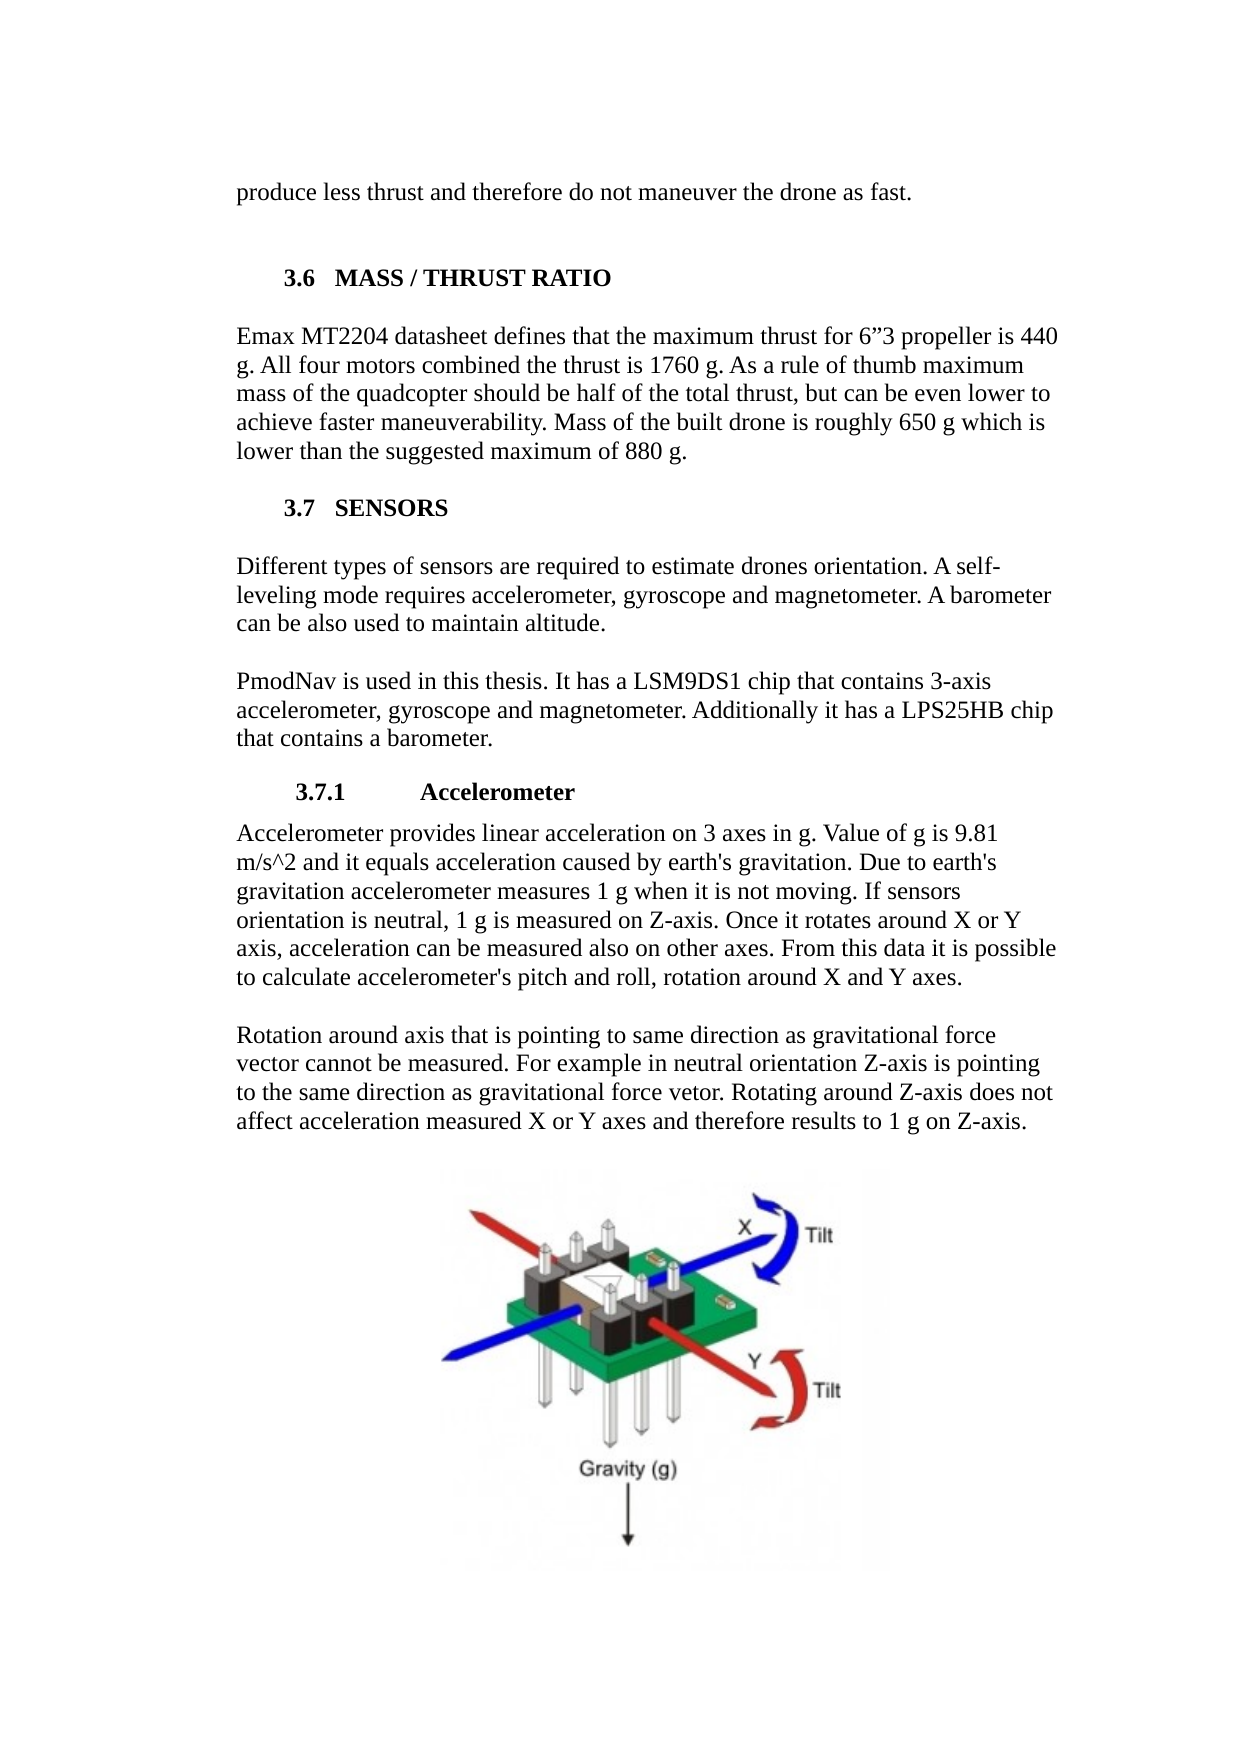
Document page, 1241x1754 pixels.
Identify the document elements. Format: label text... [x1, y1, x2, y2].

text Accelerometer provides linear acceleration on 3 axes in g. Value of g is 9.81 m/s^2 and it equals acceleration caused by earth's gravitation. Due to earth's gravitation accelerometer measures 1 g when it is not moving. If sensors orientation is neutral, 1 g is measured on Z-axis. Once it rotates around X or Y axis, acceleration can be measured also on other axes. From this data it is possible to calculate accelerometer's pitch and roll, rotation around X and Y axes. [236, 818, 1063, 991]
text Different types of sensors are required to estimate drones orientation. A self-leveling mode requires accelerometer, gyroscope and magnetometer. A barometer can be also used to maintain altitude. [236, 551, 1063, 637]
subtitle Sensors [283, 493, 1063, 522]
text Emax MT2204 datasheet defines that the maximum thrust for 6”3 propeller is 440 g. All four motors combined the thrust is 1760 g. As a rule of thumb maximum mass of the quadcopter should be half of the total thrust, but can be even lower to achieve faster maneuverability. Mass of the built drone is roughly 650 g which is lower than the suggested maximum of 880 g. [236, 321, 1063, 465]
text produce less thrust and therefore do not maneuver the drone as fast. [236, 177, 1063, 206]
picture [418, 1158, 891, 1575]
text PmodNav is used in this thesis. It has a LSM9DS1 chip that contains 3-axis accelerometer, gyroscope and magnetometer. Additionally it has a LPS25HB chip that contains a barometer. [236, 666, 1063, 752]
text Rotation around axis that is pointing to same direction as gravitational force vector cannot be measured. For example in neutral orientation Z-axis is pointing to the same direction as gravitational force vetor. Rotating around Z-axis does not affect acceleration measured X or Y axes and therefore results to 1 g on Z-axis. [236, 1020, 1063, 1135]
subtitle Mass / thrust ratio [283, 263, 1063, 292]
subtitle Accelerometer [295, 777, 1063, 806]
